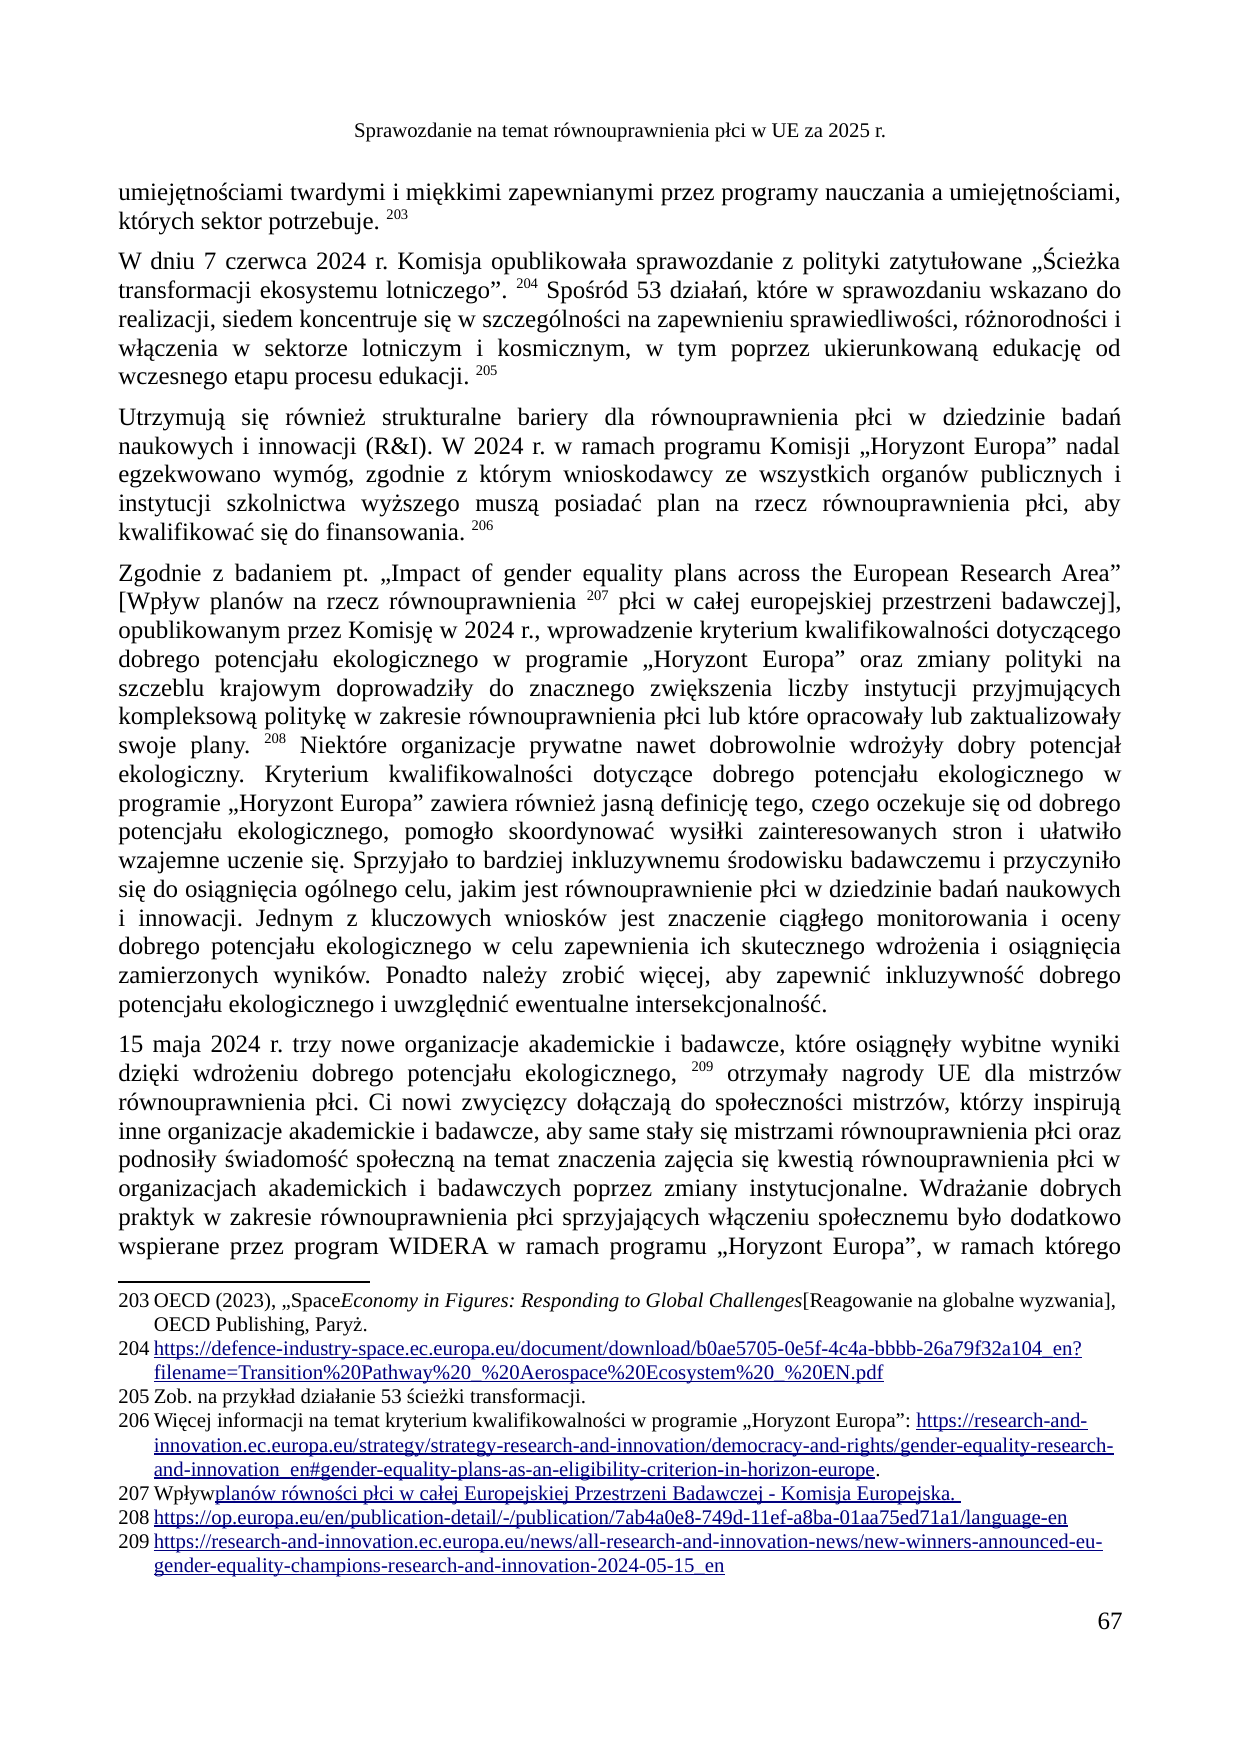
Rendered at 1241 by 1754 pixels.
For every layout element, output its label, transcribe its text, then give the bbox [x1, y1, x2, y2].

text W dniu 7 czerwca 2024 r. Komisja opublikowała sprawozdanie z polityki zatytułowane „Ścieżka transformacji ekosystemu lotniczego”. Spośród 53 działań, które w sprawozdaniu wskazano do realizacji, siedem koncentruje się w szczególności na zapewnieniu sprawiedliwości, różnorodności i włączenia w sektorze lotniczym i kosmicznym, w tym poprzez ukierunkowaną edukację od wczesnego etapu procesu edukacji. [118, 246, 1122, 390]
text Więcej informacji na temat kryterium kwalifikowalności w programie „Horyzont Europa”: https://research-and-innovation.ec.europa.eu/strategy/strategy-research-and-innovation/democracy-and-rights/gender-equality-research-and-innovation_en#gender-equality-plans-as-an-eligibility-criterion-in-horizon-europe. [118, 1408, 1122, 1481]
text Wpływplanów równości płci w całej Europejskiej Przestrzeni Badawczej - Komisja Europejska. [118, 1481, 1122, 1505]
text OECD (2023), „SpaceEconomy in Figures: Responding to Global Challenges[Reagowanie na globalne wyzwania], OECD Publishing, Paryż. [118, 1288, 1122, 1336]
text Zgodnie z badaniem pt. „Impact of gender equality plans across the European Research Area” [Wpływ planów na rzecz równouprawnienia płci w całej europejskiej przestrzeni badawczej], opublikowanym przez Komisję w 2024 r., wprowadzenie kryterium kwalifikowalności dotyczącego dobrego potencjału ekologicznego w programie „Horyzont Europa” oraz zmiany polityki na szczeblu krajowym doprowadziły do znacznego zwiększenia liczby instytucji przyjmujących kompleksową politykę w zakresie równouprawnienia płci lub które opracowały lub zaktualizowały swoje plany. Niektóre organizacje prywatne nawet dobrowolnie wdrożyły dobry potencjał ekologiczny. Kryterium kwalifikowalności dotyczące dobrego potencjału ekologicznego w programie „Horyzont Europa” zawiera również jasną definicję tego, czego oczekuje się od dobrego potencjału ekologicznego, pomogło skoordynować wysiłki zainteresowanych stron i ułatwiło wzajemne uczenie się. Sprzyjało to bardziej inkluzywnemu środowisku badawczemu i przyczyniło się do osiągnięcia ogólnego celu, jakim jest równouprawnienie płci w dziedzinie badań naukowych i innowacji. Jednym z kluczowych wniosków jest znaczenie ciągłego monitorowania i oceny dobrego potencjału ekologicznego w celu zapewnienia ich skutecznego wdrożenia i osiągnięcia zamierzonych wyników. Ponadto należy zrobić więcej, aby zapewnić inkluzywność dobrego potencjału ekologicznego i uwzględnić ewentualne intersekcjonalność. [118, 558, 1122, 1018]
text https://research-and-innovation.ec.europa.eu/news/all-research-and-innovation-news/new-winners-announced-eu-gender-equality-champions-research-and-innovation-2024-05-15_en [118, 1529, 1122, 1577]
text 15 maja 2024 r. trzy nowe organizacje akademickie i badawcze, które osiągnęły wybitne wyniki dzięki wdrożeniu dobrego potencjału ekologicznego, otrzymały nagrody UE dla mistrzów równouprawnienia płci. Ci nowi zwycięzcy dołączają do społeczności mistrzów, którzy inspirują inne organizacje akademickie i badawcze, aby same stały się mistrzami równouprawnienia płci oraz podnosiły świadomość społeczną na temat znaczenia zajęcia się kwestią równouprawnienia płci w organizacjach akademickich i badawczych poprzez zmiany instytucjonalne. Wdrażanie dobrych praktyk w zakresie równouprawnienia płci sprzyjających włączeniu społecznemu było dodatkowo wspierane przez program WIDERA w ramach programu „Horyzont Europa”, w ramach którego [118, 1029, 1122, 1259]
text Zob. na przykład działanie 53 ścieżki transformacji. [118, 1384, 1122, 1408]
text https://defence-industry-space.ec.europa.eu/document/download/b0ae5705-0e5f-4c4a-bbbb-26a79f32a104_en?filename=Transition%20Pathway%20_%20Aerospace%20Ecosystem%20_%20EN.pdf [118, 1336, 1122, 1384]
text umiejętnościami twardymi i miękkimi zapewnianymi przez programy nauczania a umiejętnościami, których sektor potrzebuje. [118, 177, 1122, 234]
text Utrzymują się również strukturalne bariery dla równouprawnienia płci w dziedzinie badań naukowych i innowacji (R&I). W 2024 r. w ramach programu Komisji „Horyzont Europa” nadal egzekwowano wymóg, zgodnie z którym wnioskodawcy ze wszystkich organów publicznych i instytucji szkolnictwa wyższego muszą posiadać plan na rzecz równouprawnienia płci, aby kwalifikować się do finansowania. [118, 402, 1122, 546]
text https://op.europa.eu/en/publication-detail/-/publication/7ab4a0e8-749d-11ef-a8ba-01aa75ed71a1/language-en [118, 1505, 1122, 1529]
